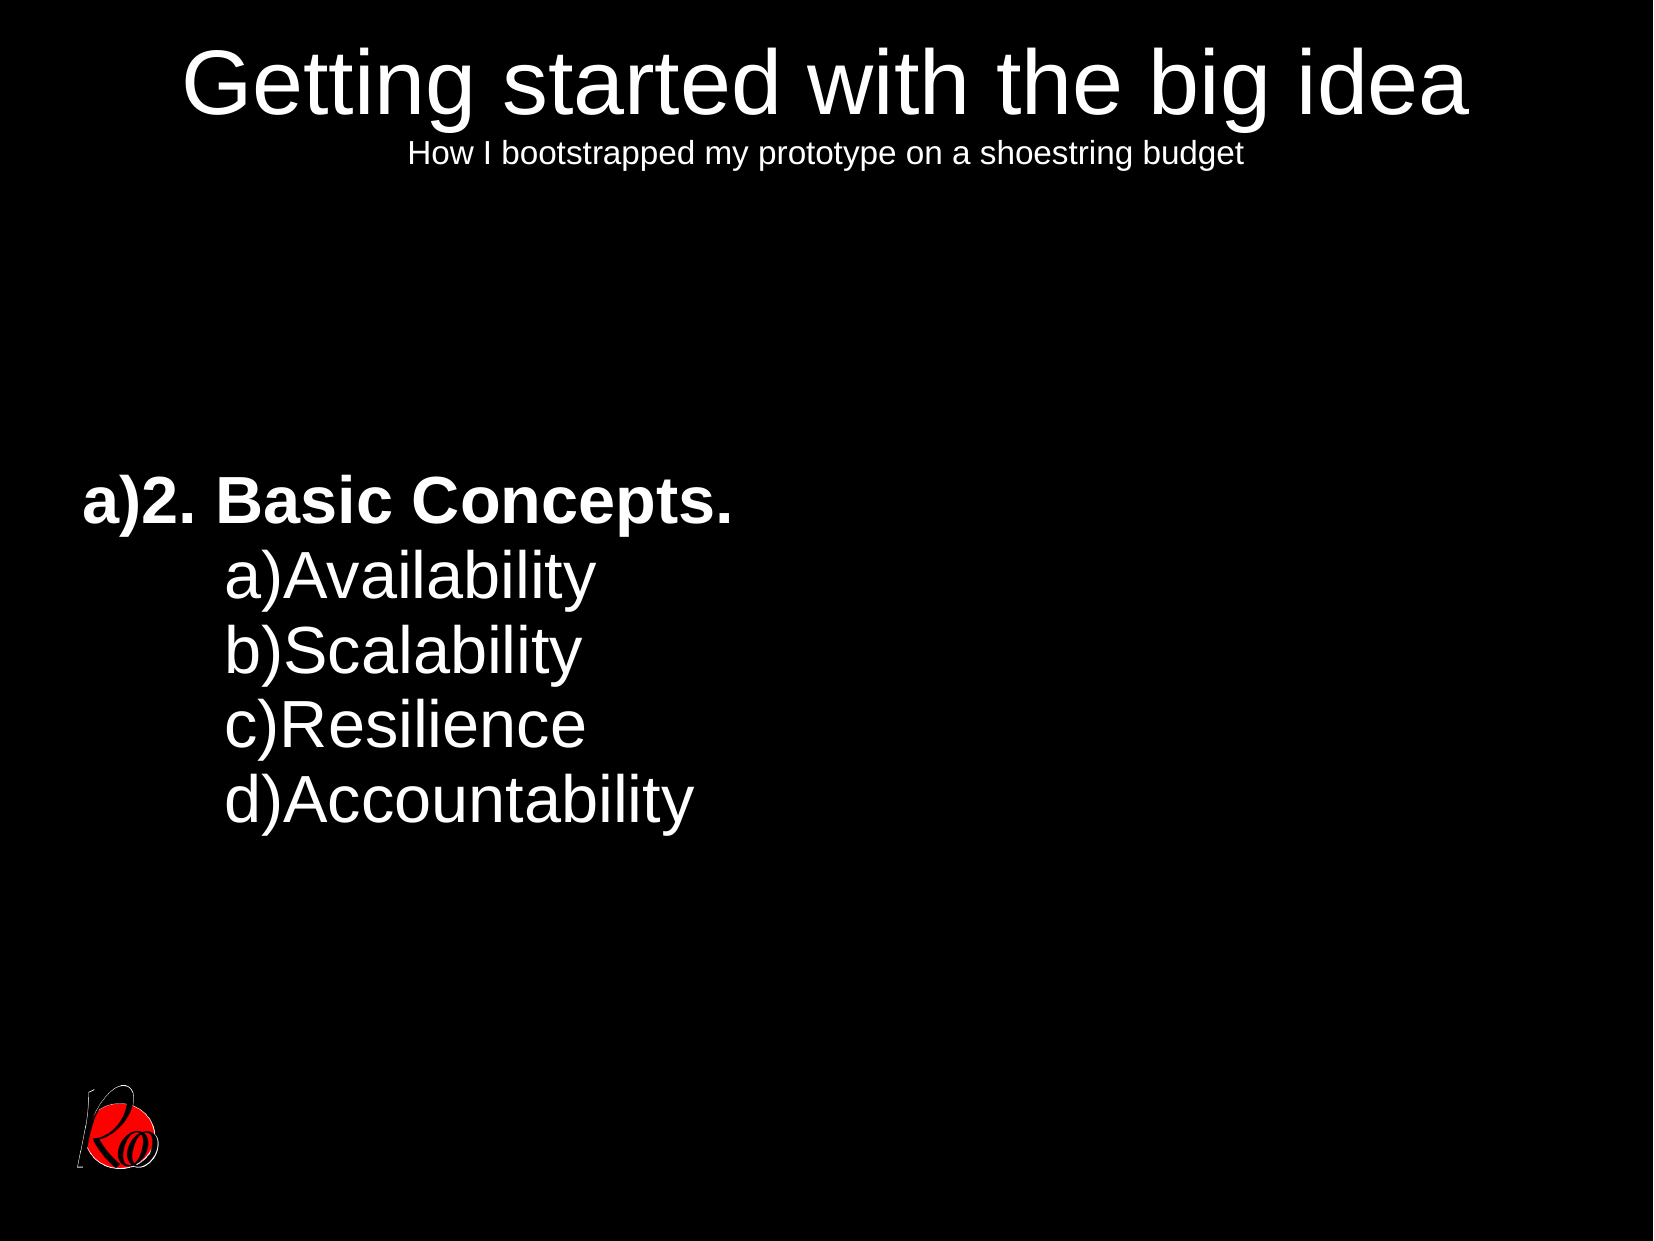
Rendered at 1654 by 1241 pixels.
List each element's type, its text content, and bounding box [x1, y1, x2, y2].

subtitle 2. Basic Concepts. Availability Scalability Resilience Accountability [82, 290, 1571, 1010]
title Getting started with the big idea How I bootstrapped my prototype on a shoestring budget [82, 32, 1571, 274]
picture [75, 1085, 159, 1171]
